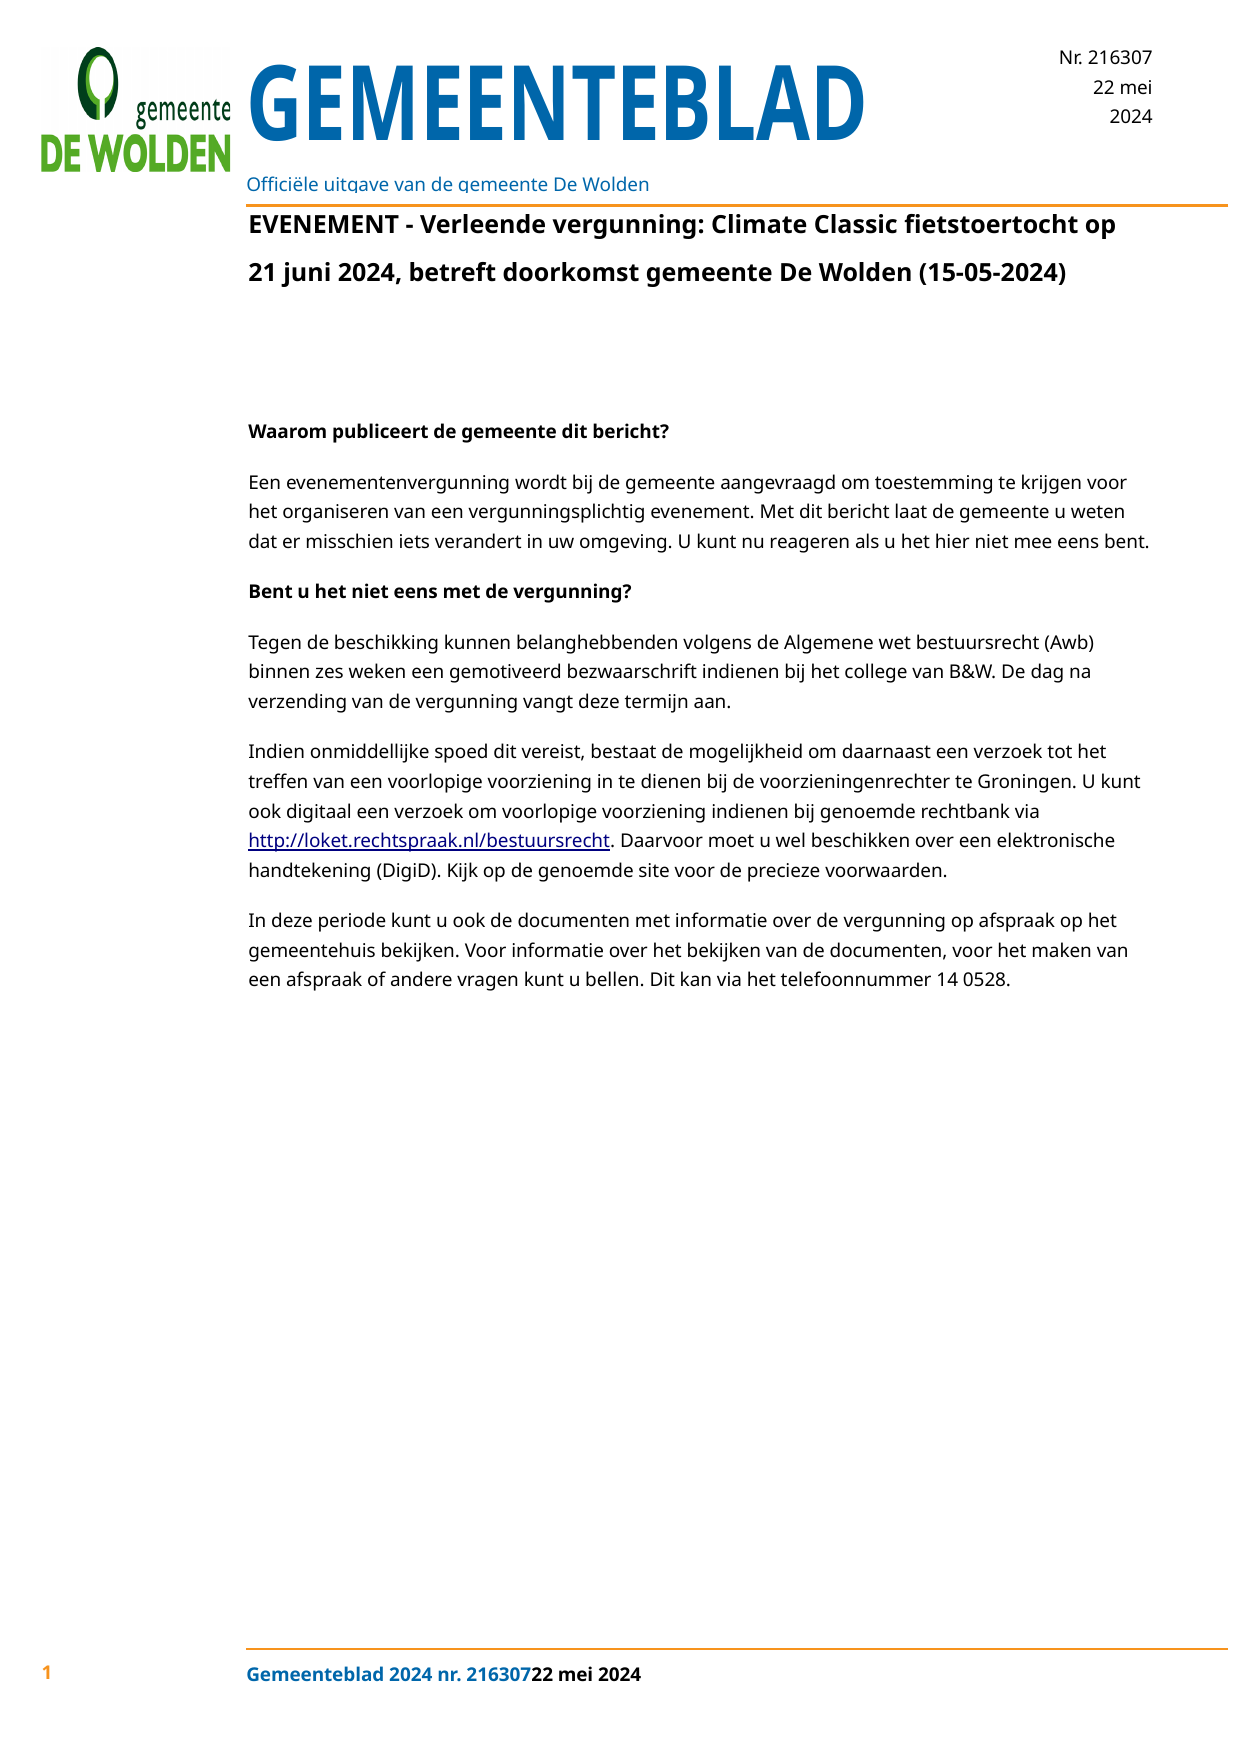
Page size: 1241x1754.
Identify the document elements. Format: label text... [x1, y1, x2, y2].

text Indien onmiddellijke spoed dit vereist, bestaat de mogelijkheid om daarnaast een verzoek tot het treffen van een voorlopige voorziening in te dienen bij de voorzieningenrechter te Groningen. U kunt ook digitaal een verzoek om voorlopige voorziening indienen bij genoemde rechtbank via http://loket.rechtspraak.nl/bestuursrecht. Daarvoor moet u wel beschikken over een elektronische handtekening (DigiD). Kijk op de genoemde site voor de precieze voorwaarden. [248, 739, 1152, 883]
picture [41, 47, 231, 172]
text Bent u het niet eens met de vergunning? [248, 579, 1152, 604]
text In deze periode kunt u ook de documenten met informatie over de vergunning op afspraak op het gemeentehuis bekijken. Voor informatie over het bekijken van de documenten, voor het maken van een afspraak of andere vragen kunt u bellen. Dit kan via het telefoonnummer 14 0528. [248, 907, 1152, 992]
text EVENEMENT - Verleende vergunning: Climate Classic fietstoertocht op 21 juni 2024, betreft doorkomst gemeente De Wolden (15-05-2024) [248, 207, 1152, 288]
text Tegen de beschikking kunnen belanghebbenden volgens de Algemene wet bestuursrecht (Awb) binnen zes weken een gemotiveerd bezwaarschrift indienen bij het college van B&W. De dag na verzending van de vergunning vangt deze termijn aan. [248, 629, 1152, 714]
text Waarom publiceert de gemeente dit bericht? [248, 419, 1152, 444]
text Een evenementenvergunning wordt bij de gemeente aangevraagd om toestemming te krijgen voor het organiseren van een vergunningsplichtig evenement. Met dit bericht laat de gemeente u weten dat er misschien iets verandert in uw omgeving. U kunt nu reageren als u het hier niet mee eens bent. [248, 469, 1152, 554]
